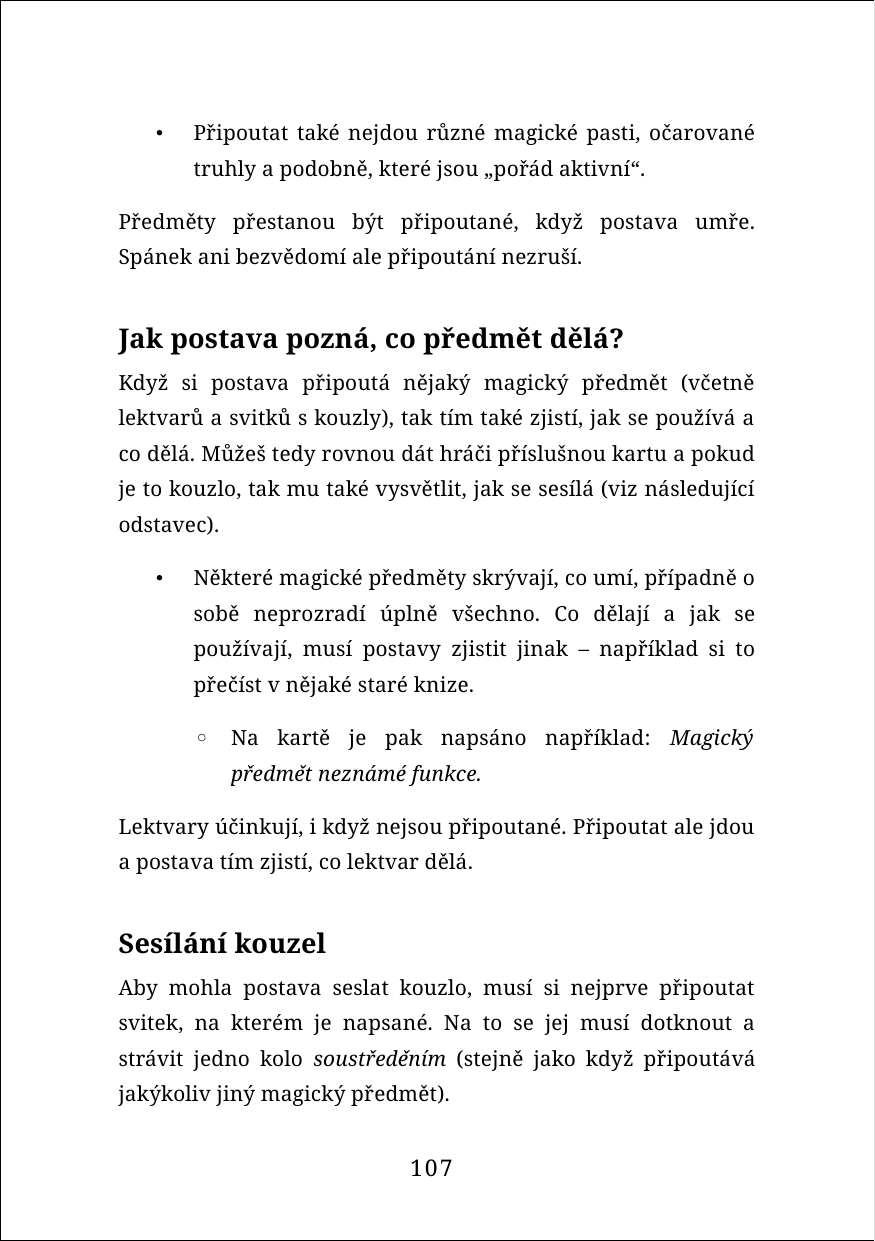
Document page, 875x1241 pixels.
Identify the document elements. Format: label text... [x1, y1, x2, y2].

text Aby mohla postava seslat kouzlo, musí si nejprve připoutat svitek, na kterém je napsané. Na to se jej musí dotknout a strávit jedno kolo soustředěním (stejně jako když připoutává jakýkoliv jiný magický předmět). [118, 973, 756, 1108]
text Když si postava připoutá nějaký magický předmět (včetně lektvarů a svitků s kouzly), tak tím také zjistí, jak se používá a co dělá. Můžeš tedy rovnou dát hráči příslušnou kartu a pokud je to kouzlo, tak mu také vysvětlit, jak se sesílá (viz následující odstavec). [118, 368, 756, 538]
list Připoutat také nejdou různé magické pasti, očarované truhly a podobně, které jsou „pořád aktivní“. [156, 118, 756, 182]
subtitle Sesílání kouzel [118, 924, 756, 961]
list Na kartě je pak napsáno například: Magický předmět neznámé funkce. [193, 723, 756, 787]
list Některé magické předměty skrývají, co umí, případně o sobě neprozradí úplně všechno. Co dělají a jak se používají, musí postavy zjistit jinak – například si to přečíst v nějaké staré knize. [156, 563, 756, 698]
text Předměty přestanou být připoutané, když postava umře. Spánek ani bezvědomí ale připoutání nezruší. [118, 207, 756, 271]
text Lektvary účinkují, i když nejsou připoutané. Připoutat ale jdou a postava tím zjistí, co lektvar dělá. [118, 812, 756, 876]
subtitle Jak postava pozná, co předmět dělá? [118, 319, 756, 356]
